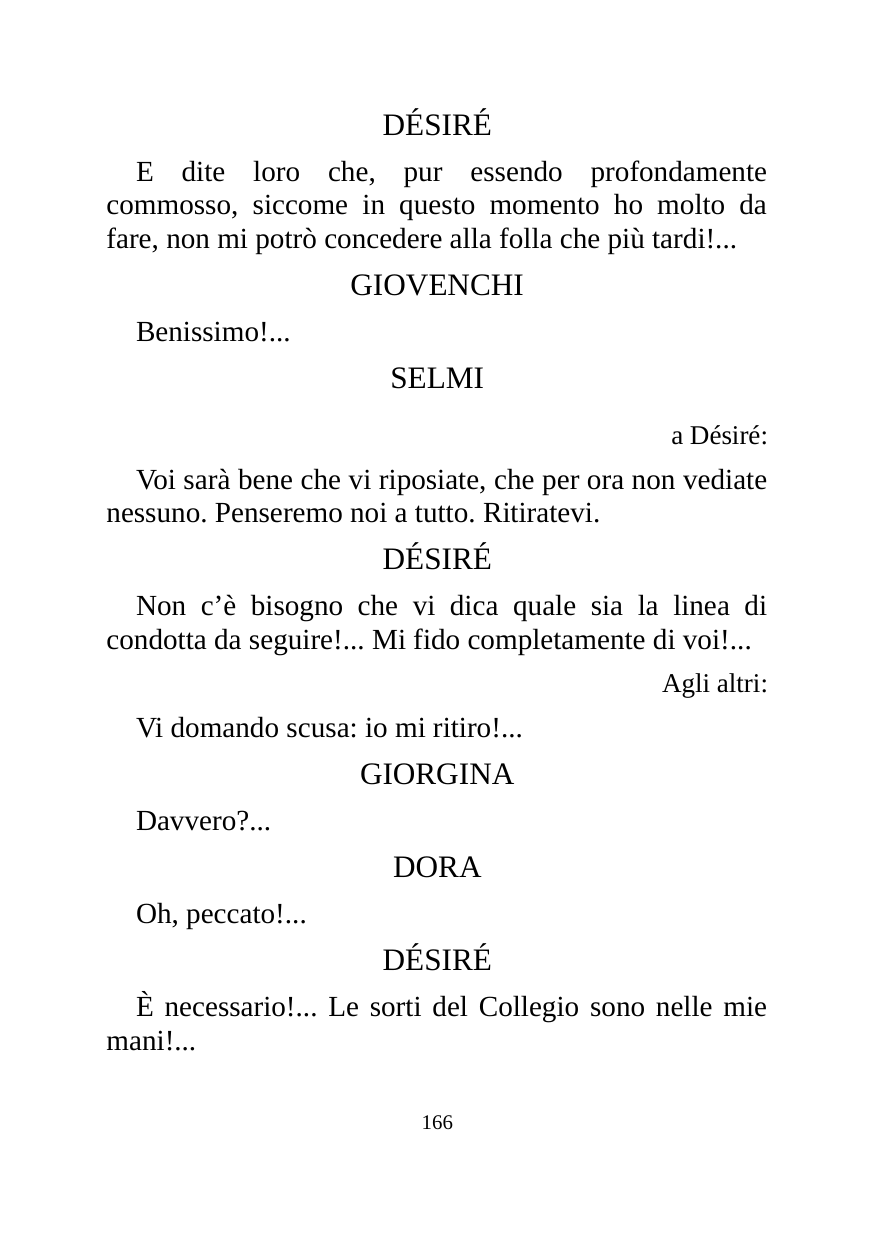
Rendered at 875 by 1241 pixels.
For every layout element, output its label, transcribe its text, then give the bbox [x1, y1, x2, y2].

text DÉSIRÉ [106, 541, 768, 577]
text DORA [106, 848, 768, 884]
text GIOVENCHI [106, 266, 768, 302]
text Vi domando scusa: io mi ritiro!... [106, 710, 768, 744]
text DÉSIRÉ [106, 106, 768, 142]
text SELMI [106, 359, 768, 395]
text DÉSIRÉ [106, 941, 768, 977]
text Oh, peccato!... [106, 896, 768, 930]
text a Désiré: [402, 419, 768, 450]
text GIORGINA [106, 755, 768, 791]
text Davvero?... [106, 803, 768, 837]
text Agli altri: [402, 667, 768, 698]
text Voi sarà bene che vi riposiate, che per ora non vediate nessuno. Penseremo noi a tutto. Ritiratevi. [106, 462, 768, 529]
text Non c’è bisogno che vi dica quale sia la linea di condotta da seguire!... Mi fido completamente di voi!... [106, 588, 768, 655]
text E dite loro che, pur essendo profondamente commosso, siccome in questo momento ho molto da fare, non mi potrò concedere alla folla che più tardi!... [106, 154, 768, 254]
text Benissimo!... [106, 314, 768, 348]
text È necessario!... Le sorti del Collegio sono nelle mie mani!... [106, 989, 768, 1056]
